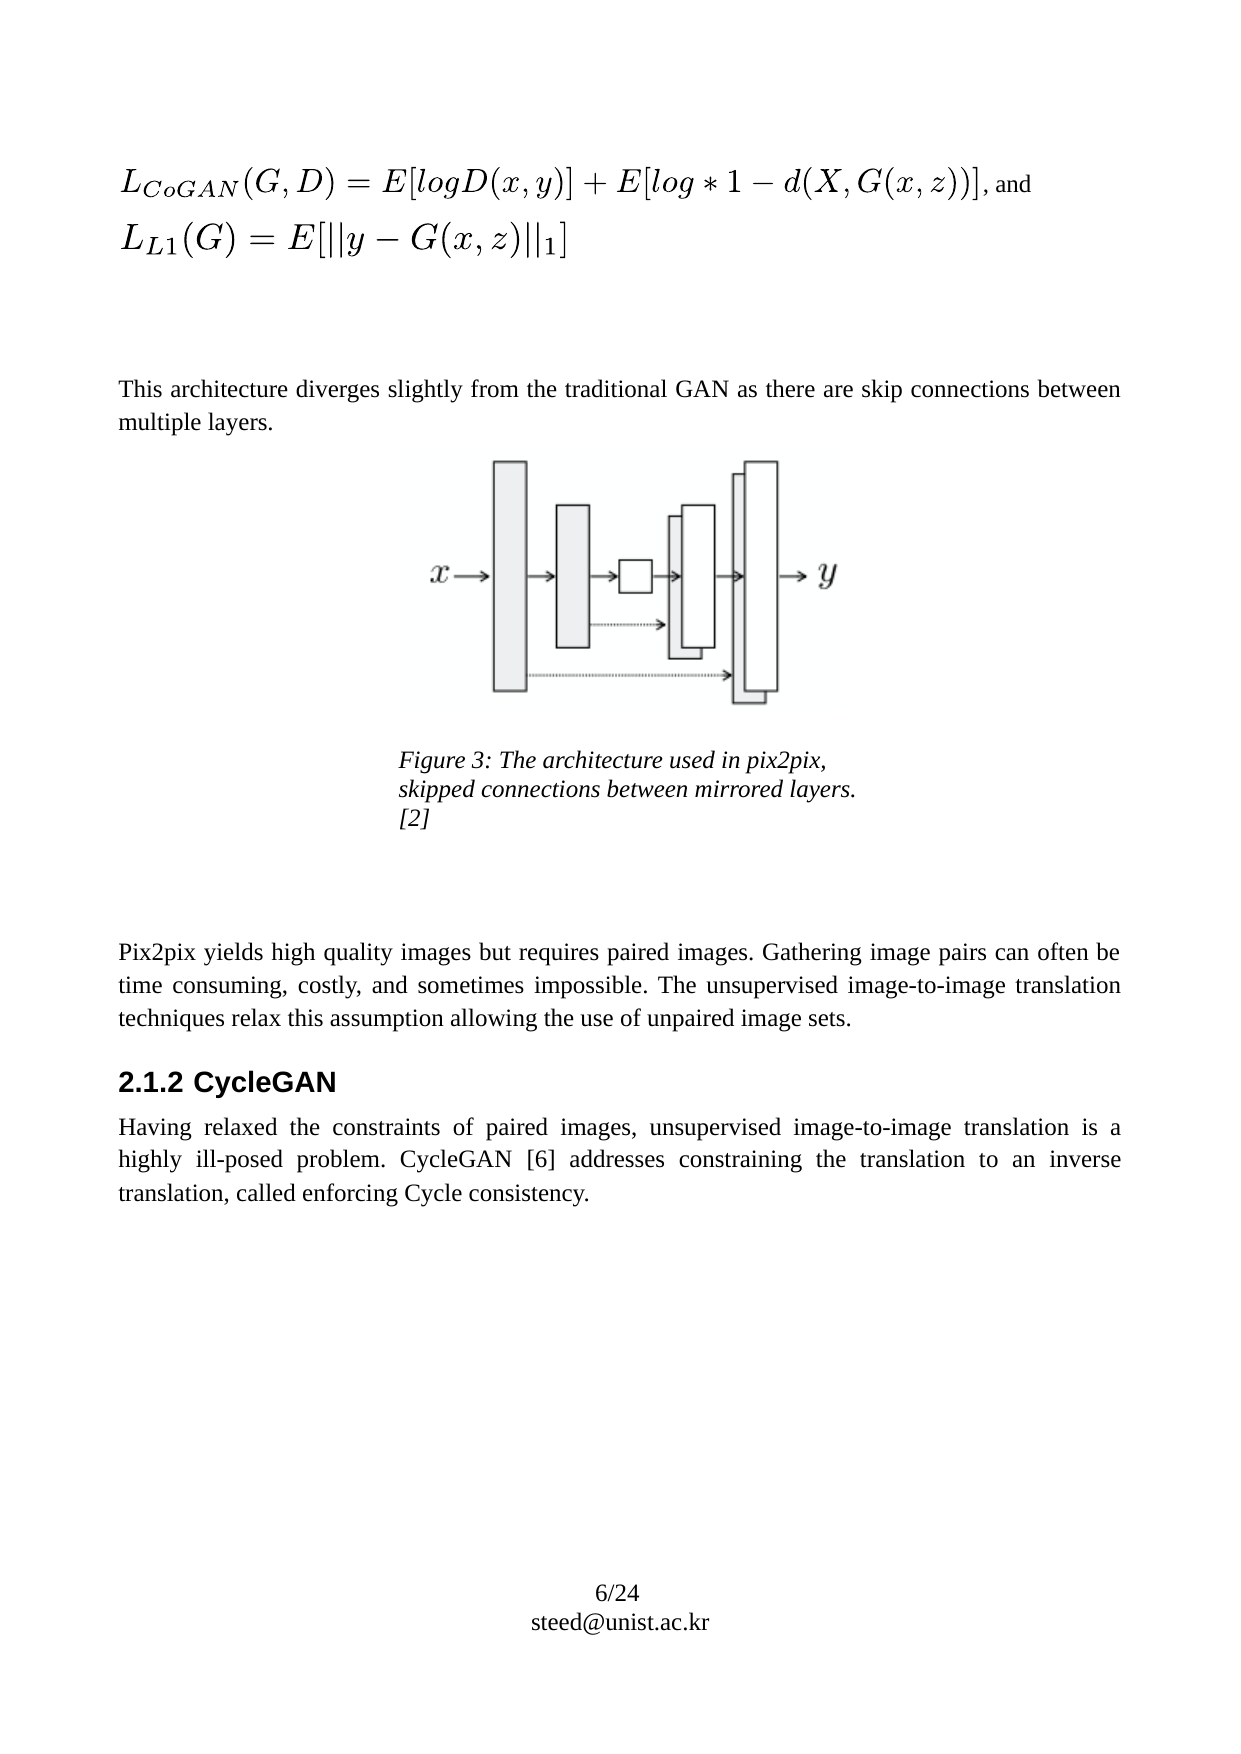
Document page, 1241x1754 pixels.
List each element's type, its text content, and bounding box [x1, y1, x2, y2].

text Having relaxed the constraints of paired images, unsupervised image-to-image translation is a highly ill-posed problem. CycleGAN [6]⁠ addresses constraining the translation to an inverse translation, called enforcing Cycle consistency. [118, 1112, 1122, 1206]
text , and [978, 166, 1122, 201]
text [326, 166, 411, 201]
text [962, 166, 975, 201]
text [571, 166, 645, 201]
subtitle CycleGAN [118, 1065, 1122, 1099]
text [413, 166, 499, 201]
text Figure 3: The architecture used in pix2pix, skipped connections between mirrored layers.[2]⁠ [398, 746, 879, 831]
text [888, 166, 953, 201]
text [949, 166, 966, 201]
text [494, 166, 560, 201]
text [247, 166, 331, 201]
text [648, 166, 811, 201]
text [806, 166, 893, 201]
text [556, 166, 569, 201]
text [118, 166, 252, 201]
text Pix2pix yields high quality images but requires paired images. Gathering image pairs can often be time consuming, costly, and sometimes impossible. The unsupervised image-to-image translation techniques relax this assumption allowing the use of unpaired image sets. [118, 937, 1122, 1032]
picture [398, 449, 880, 746]
text This architecture diverges slightly from the traditional GAN as there are skip connections between multiple layers. [118, 374, 1122, 435]
